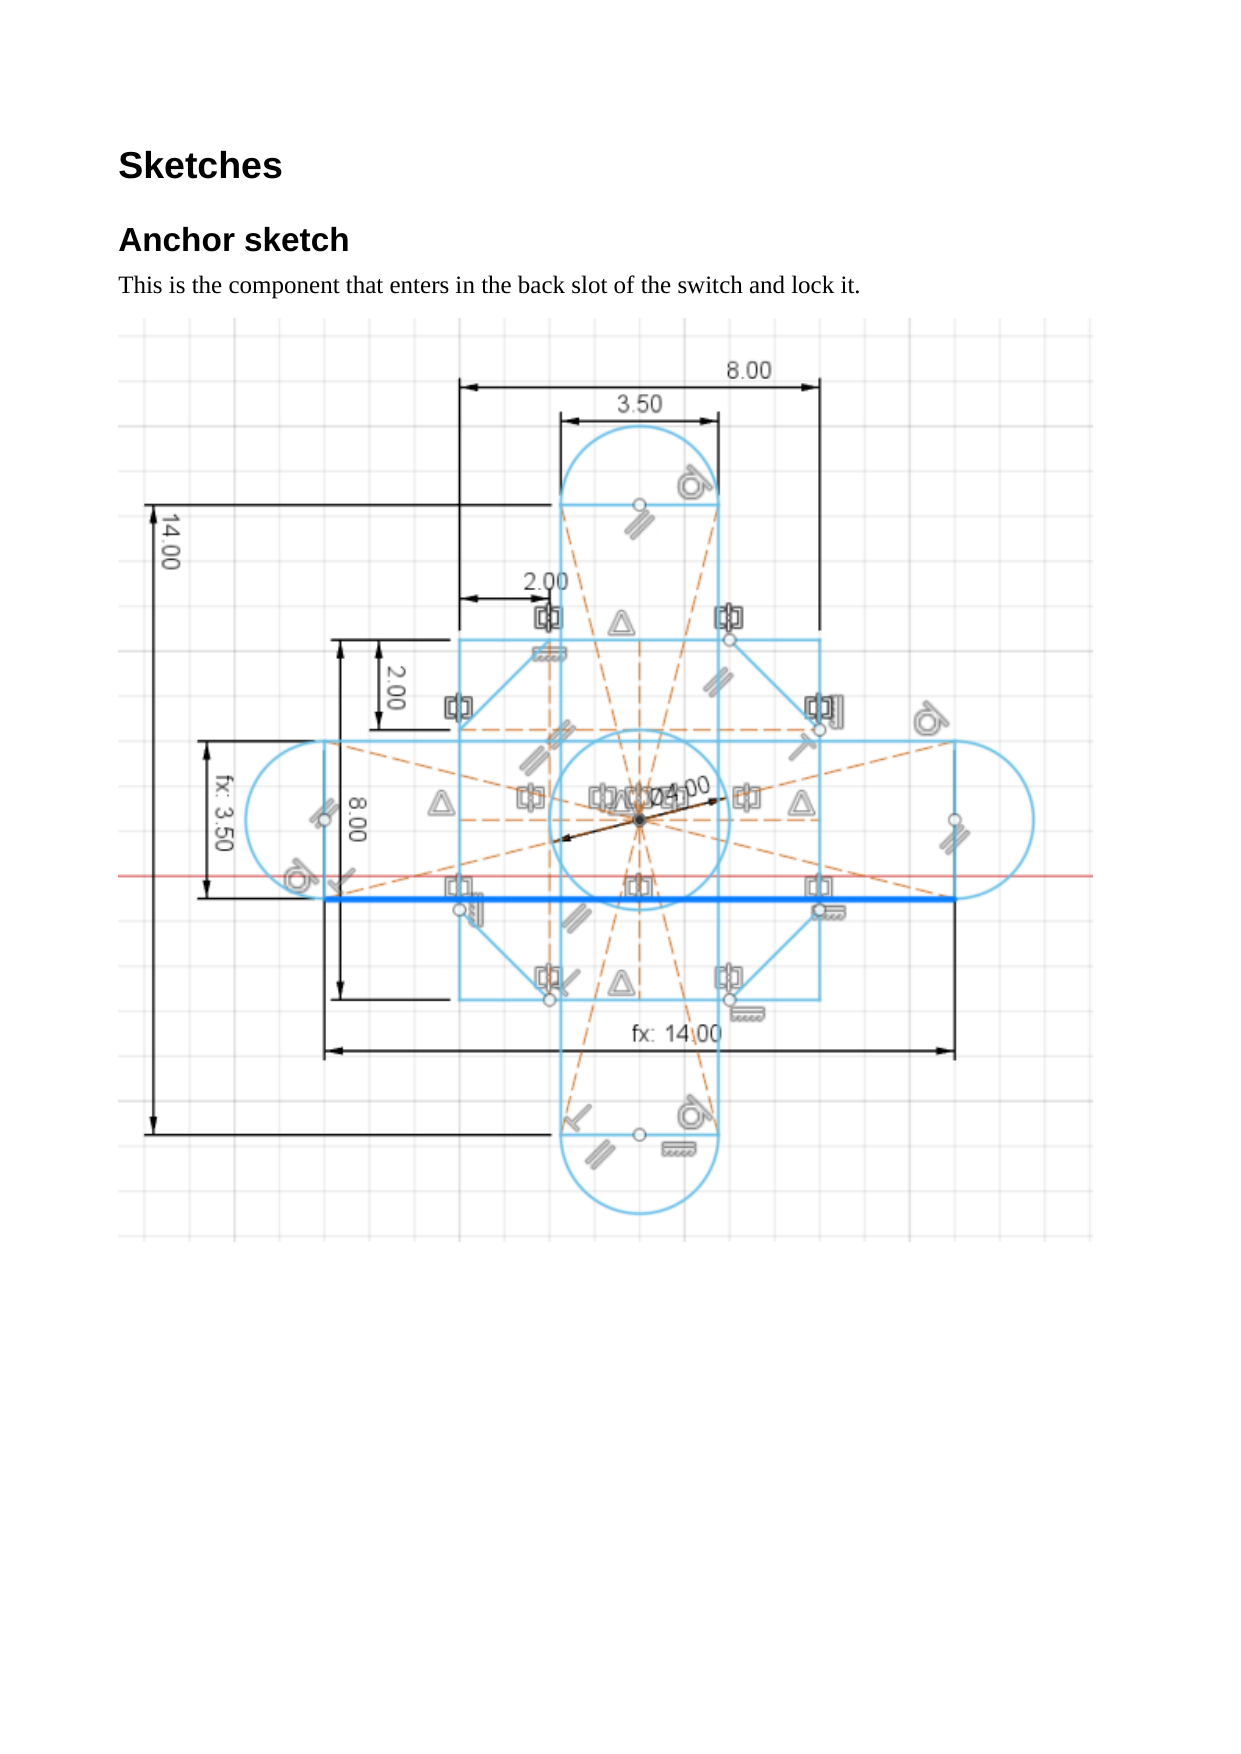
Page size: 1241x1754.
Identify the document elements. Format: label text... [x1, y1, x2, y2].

subtitle Sketches [118, 143, 1122, 186]
text This is the component that enters in the back slot of the switch and lock it. [118, 271, 1122, 299]
picture [118, 318, 1094, 1242]
subtitle Anchor sketch [118, 219, 1122, 258]
